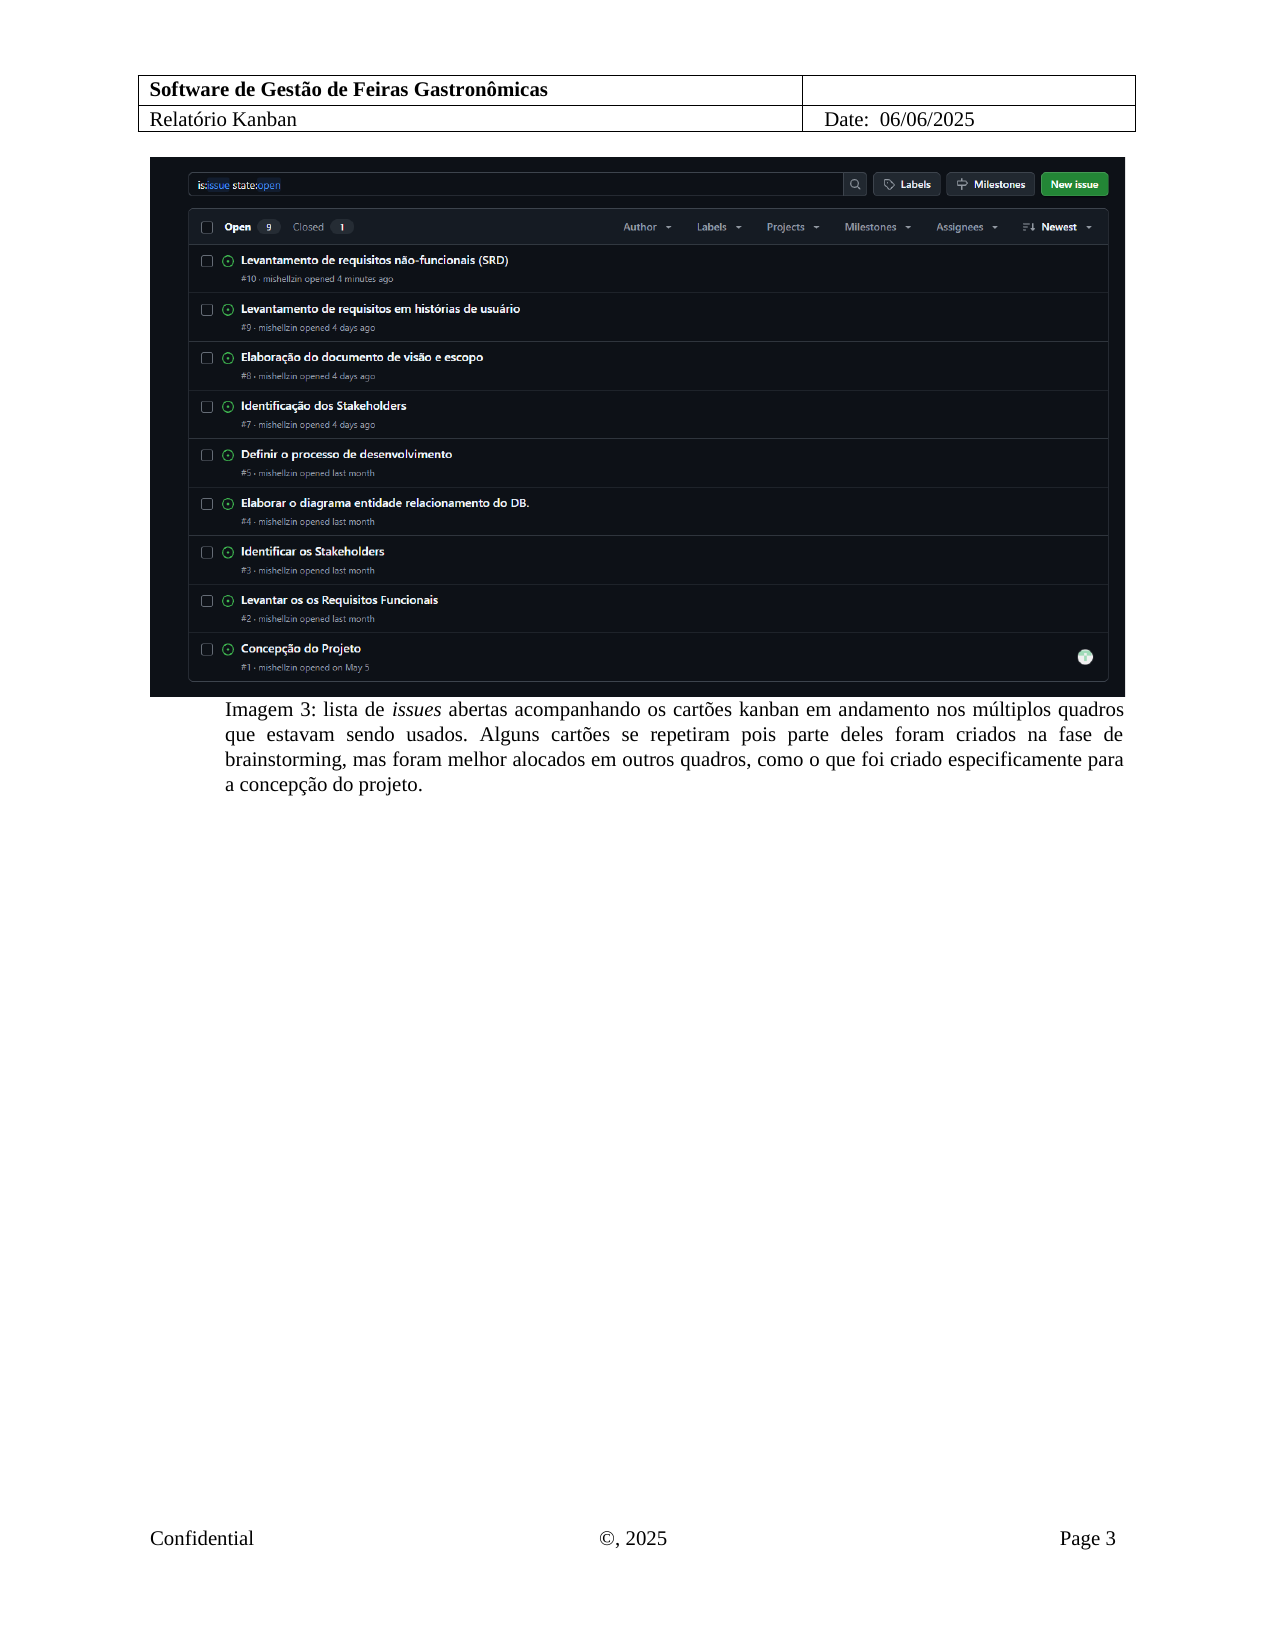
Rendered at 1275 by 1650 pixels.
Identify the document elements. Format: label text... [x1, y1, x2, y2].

picture [150, 157, 1125, 697]
text Imagem 3: lista de issues abertas acompanhando os cartões kanban em andamento nos múltiplos quadros que estavam sendo usados. Alguns cartões se repetiram pois parte deles foram criados na fase de brainstorming, mas foram melhor alocados em outros quadros, como o que foi criado especificamente para a concepção do projeto. [225, 697, 1125, 796]
